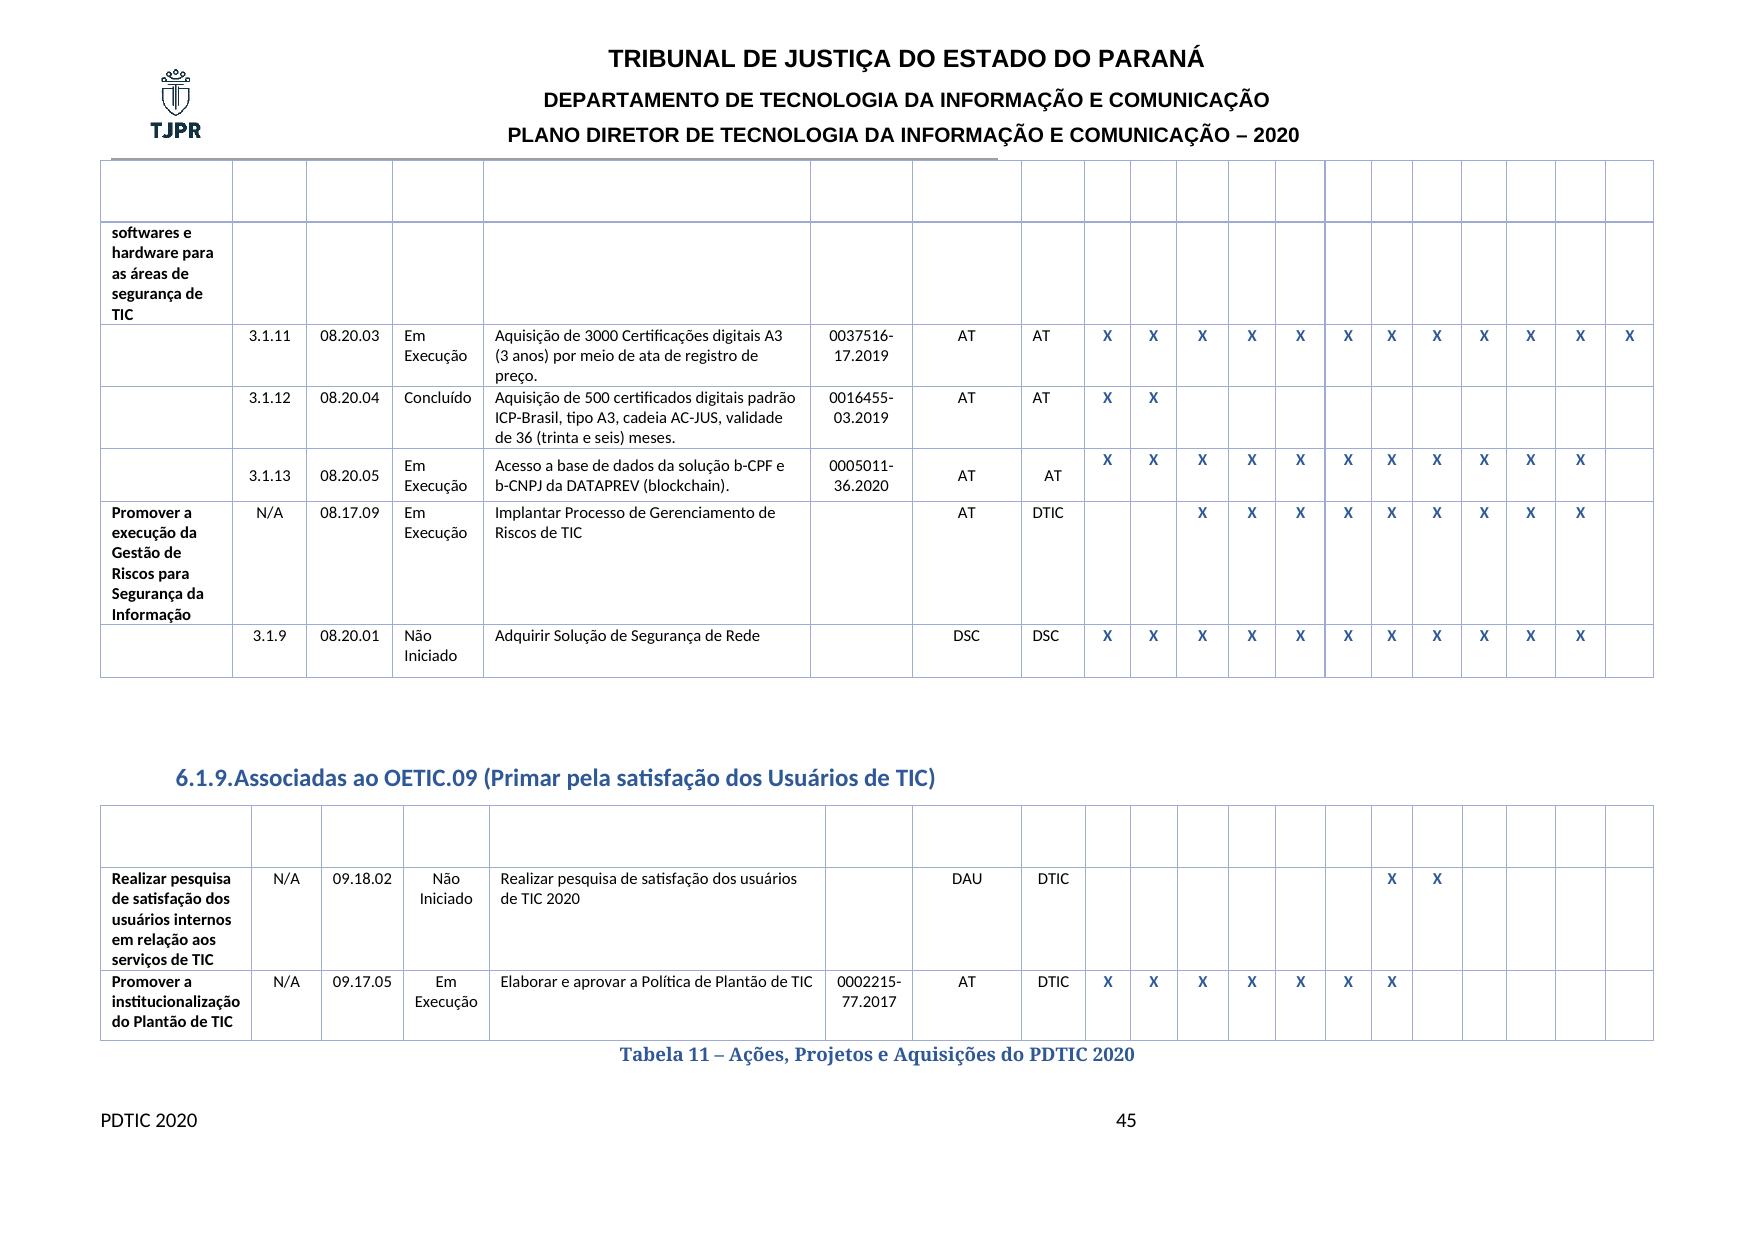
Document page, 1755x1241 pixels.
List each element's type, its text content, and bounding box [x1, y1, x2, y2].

table_cell 3.1.13 [233, 449, 306, 501]
table_cell X [1085, 325, 1130, 386]
table_cell [1413, 971, 1462, 1040]
table_cell DTIC [1022, 502, 1084, 624]
table_cell AT [913, 325, 1021, 386]
table_header Nov [1556, 806, 1605, 867]
table_cell X [1131, 971, 1177, 1040]
table_header Mai [1276, 806, 1325, 867]
table_header Jul [1372, 806, 1412, 867]
table_cell Promover a execução da Gestão de Riscos para Segurança da Informação [101, 502, 232, 624]
table_cell [1606, 502, 1653, 624]
table_cell X [1326, 971, 1371, 1040]
table_cell X [1276, 971, 1325, 1040]
table_cell X [1131, 449, 1176, 501]
table_header Ação [322, 806, 403, 867]
table_cell [1022, 223, 1084, 324]
table_cell [826, 868, 912, 970]
table_cell X [1229, 325, 1275, 386]
table_cell X [1229, 971, 1275, 1040]
table_cell X [1413, 868, 1462, 970]
table_cell Em Execução [404, 971, 489, 1040]
table_header Apoio [1022, 161, 1084, 221]
table_cell X [1276, 325, 1324, 386]
table_cell 09.17.05 [322, 971, 403, 1040]
table_cell N/A [252, 868, 321, 970]
table_cell AT [1022, 325, 1084, 386]
table_cell Elaborar e aprovar a Política de Plantão de TIC [490, 971, 825, 1040]
table_cell [1463, 868, 1506, 970]
table_cell [1131, 868, 1177, 970]
table_cell 09.18.02 [322, 868, 403, 970]
table_header PCSTIC 2020 vs 1.3 [252, 806, 321, 867]
table_cell X [1085, 625, 1130, 677]
table_header Set [1463, 806, 1506, 867]
table_cell [101, 387, 232, 448]
table_cell DSC [913, 625, 1021, 677]
table_cell X [1507, 625, 1555, 677]
table_header Jun [1326, 161, 1371, 221]
table_header Out [1507, 161, 1555, 221]
table_cell X [1177, 449, 1228, 501]
table_cell X [1372, 449, 1412, 501]
table_cell X [1606, 325, 1653, 386]
table_cell 3.1.12 [233, 387, 306, 448]
table_header Out [1507, 806, 1555, 867]
table_cell [1326, 868, 1371, 970]
table_cell [1462, 223, 1506, 324]
table_cell [101, 625, 232, 677]
table_cell X [1372, 325, 1412, 386]
table_header Apoio [1022, 806, 1085, 867]
table_cell X [1326, 625, 1371, 677]
table_cell X [1462, 625, 1506, 677]
table_cell [1276, 868, 1325, 970]
table_header Descrição da Ação / Projeto [490, 806, 825, 867]
table_header Jan [1086, 806, 1130, 867]
table_cell X [1131, 625, 1176, 677]
table_cell X [1556, 502, 1605, 624]
table_cell Em Execução [393, 449, 483, 501]
table_cell [1606, 868, 1653, 970]
table_cell Aquisição de 500 certificados digitais padrão ICP-Brasil, tipo A3, cadeia AC-JUS, validade de 36 (trinta e seis) meses. [484, 387, 810, 448]
table_cell X [1326, 325, 1371, 386]
table_cell [1229, 223, 1275, 324]
table_header SEI [826, 806, 912, 867]
table_cell AT [1022, 387, 1084, 448]
table_cell X [1372, 971, 1412, 1040]
table_header PCSTIC 2020 vs 1.3 [233, 161, 306, 221]
table_cell X [1372, 868, 1412, 970]
table_cell [233, 223, 306, 324]
table_cell [1463, 971, 1506, 1040]
table_cell [1326, 223, 1371, 324]
table_cell N/A [252, 971, 321, 1040]
table_cell X [1413, 449, 1461, 501]
table_cell [1606, 223, 1653, 324]
table_cell Adquirir Solução de Segurança de Rede [484, 625, 810, 677]
table_cell X [1177, 502, 1228, 624]
table_cell [1507, 387, 1555, 448]
table_cell [1556, 223, 1605, 324]
table_cell [1556, 868, 1605, 970]
table_header Mar [1178, 806, 1228, 867]
table_cell [1177, 223, 1228, 324]
table_cell 0002215-77.2017 [826, 971, 912, 1040]
table_cell Realizar pesquisa de satisfação dos usuários de TIC 2020 [490, 868, 825, 970]
table_cell [1177, 387, 1228, 448]
table_cell [393, 223, 483, 324]
table_cell X [1229, 449, 1275, 501]
table_cell X [1229, 625, 1275, 677]
table_cell [1507, 971, 1555, 1040]
table_cell X [1556, 625, 1605, 677]
table_header Ação [307, 161, 392, 221]
table_cell [1413, 223, 1461, 324]
table_cell X [1178, 971, 1228, 1040]
table_cell X [1276, 449, 1324, 501]
table_cell X [1131, 387, 1176, 448]
table_cell X [1177, 625, 1228, 677]
table_header Nov [1556, 161, 1605, 221]
table_cell X [1413, 625, 1461, 677]
table_cell Promover a institucionalização do Plantão de TIC [101, 971, 251, 1040]
table_cell [1606, 449, 1653, 501]
table_cell Em Execução [393, 502, 483, 624]
table_cell 08.20.05 [307, 449, 392, 501]
table_cell [1178, 868, 1228, 970]
table_header Abr [1229, 806, 1275, 867]
table_cell [1326, 387, 1371, 448]
table_cell X [1229, 502, 1275, 624]
table_cell [1276, 223, 1324, 324]
table_cell 0005011-36.2020 [811, 449, 912, 501]
table_cell [1413, 387, 1461, 448]
table_cell X [1462, 502, 1506, 624]
table_cell AT [913, 449, 1021, 501]
table_header Gestor Responsável [913, 161, 1021, 221]
table_header Set [1462, 161, 1506, 221]
table_cell X [1326, 449, 1371, 501]
table_cell [1507, 868, 1555, 970]
table_cell X [1085, 449, 1130, 501]
table_cell [1086, 868, 1130, 970]
table_cell Implantar Processo de Gerenciamento de Riscos de TIC [484, 502, 810, 624]
table_cell X [1085, 387, 1130, 448]
table_cell AT [913, 502, 1021, 624]
table_cell Realizar pesquisa de satisfação dos usuários internos em relação aos serviços de TIC [101, 868, 251, 970]
table_cell Acesso a base de dados da solução b-CPF e b-CNPJ da DATAPREV (blockchain). [484, 449, 810, 501]
table_cell 0037516-17.2019 [811, 325, 912, 386]
table_header Dez [1606, 161, 1653, 221]
table_cell 3.1.9 [233, 625, 306, 677]
table_header SEI [811, 161, 912, 221]
table_cell [1507, 223, 1555, 324]
table_cell [307, 223, 392, 324]
table_header Abr [1229, 161, 1275, 221]
table_cell [1606, 387, 1653, 448]
table_cell 3.1.11 [233, 325, 306, 386]
table_cell X [1556, 325, 1605, 386]
table_cell X [1462, 449, 1506, 501]
table_cell [1606, 625, 1653, 677]
table_cell [1606, 971, 1653, 1040]
table_cell [1556, 387, 1605, 448]
table_cell [1229, 387, 1275, 448]
table_header Status [393, 161, 483, 221]
table_cell AT [913, 387, 1021, 448]
table_header Mai [1276, 161, 1324, 221]
table_cell X [1372, 502, 1412, 624]
table_cell [101, 449, 232, 501]
table_header Jan [1085, 161, 1130, 221]
table_cell X [1372, 625, 1412, 677]
table_cell X [1507, 325, 1555, 386]
table_cell X [1326, 502, 1371, 624]
table_cell [913, 223, 1021, 324]
table_cell [1131, 223, 1176, 324]
table_header Gestor Responsável [913, 806, 1021, 867]
table_cell 08.20.04 [307, 387, 392, 448]
table_cell [1372, 387, 1412, 448]
table_cell [811, 625, 912, 677]
table_cell DTIC [1022, 868, 1085, 970]
table_header Mar [1177, 161, 1228, 221]
table_cell X [1507, 449, 1555, 501]
table_cell [1085, 223, 1130, 324]
table_cell softwares e hardware para as áreas de segurança de TIC [101, 223, 232, 324]
table_header Fev [1131, 806, 1177, 867]
table_cell [1085, 502, 1130, 624]
table_cell N/A [233, 502, 306, 624]
table_header Ago [1413, 806, 1462, 867]
table_cell X [1276, 625, 1324, 677]
table_cell X [1276, 502, 1324, 624]
table_cell [101, 325, 232, 386]
table_cell 08.20.01 [307, 625, 392, 677]
table_header Status [404, 806, 489, 867]
table_cell X [1177, 325, 1228, 386]
table_header Dez [1606, 806, 1653, 867]
table_cell X [1556, 449, 1605, 501]
table_cell 08.17.09 [307, 502, 392, 624]
table_cell [1462, 387, 1506, 448]
table_header Ago [1413, 161, 1461, 221]
table_cell [811, 223, 912, 324]
table_header Fev [1131, 161, 1176, 221]
table_cell X [1413, 502, 1461, 624]
table_header Iniciativa Estratégica [101, 806, 251, 867]
table_header Iniciativa Estratégica [101, 161, 232, 221]
table_cell DSC [1022, 625, 1084, 677]
table_cell [1229, 868, 1275, 970]
table_cell [1556, 971, 1605, 1040]
subtitle Associadas ao OETIC.09 (Primar pela satisfação dos Usuários de TIC) [175, 762, 1654, 793]
table_cell AT [913, 971, 1021, 1040]
table_cell Aquisição de 3000 Certificações digitais A3 (3 anos) por meio de ata de registro de preço. [484, 325, 810, 386]
table_cell AT [1022, 449, 1084, 501]
table_cell [1372, 223, 1412, 324]
table_cell DTIC [1022, 971, 1085, 1040]
table_cell [1131, 502, 1176, 624]
table_cell DAU [913, 868, 1021, 970]
table_cell 08.20.03 [307, 325, 392, 386]
table_cell X [1086, 971, 1130, 1040]
table_cell 0016455-03.2019 [811, 387, 912, 448]
table_header Jul [1372, 161, 1412, 221]
text Tabela 11 – Ações, Projetos e Aquisições do PDTIC 2020 [100, 1041, 1654, 1067]
table_header Jun [1326, 806, 1371, 867]
table_cell [811, 502, 912, 624]
table_cell Concluído [393, 387, 483, 448]
table_cell X [1462, 325, 1506, 386]
table_cell [484, 223, 810, 324]
table_header Descrição da Ação / Projeto [484, 161, 810, 221]
table_cell Não Iniciado [393, 625, 483, 677]
table_cell [1276, 387, 1324, 448]
table_cell X [1413, 325, 1461, 386]
table_cell X [1507, 502, 1555, 624]
table_cell X [1131, 325, 1176, 386]
table_cell Em Execução [393, 325, 483, 386]
table_cell Não Iniciado [404, 868, 489, 970]
